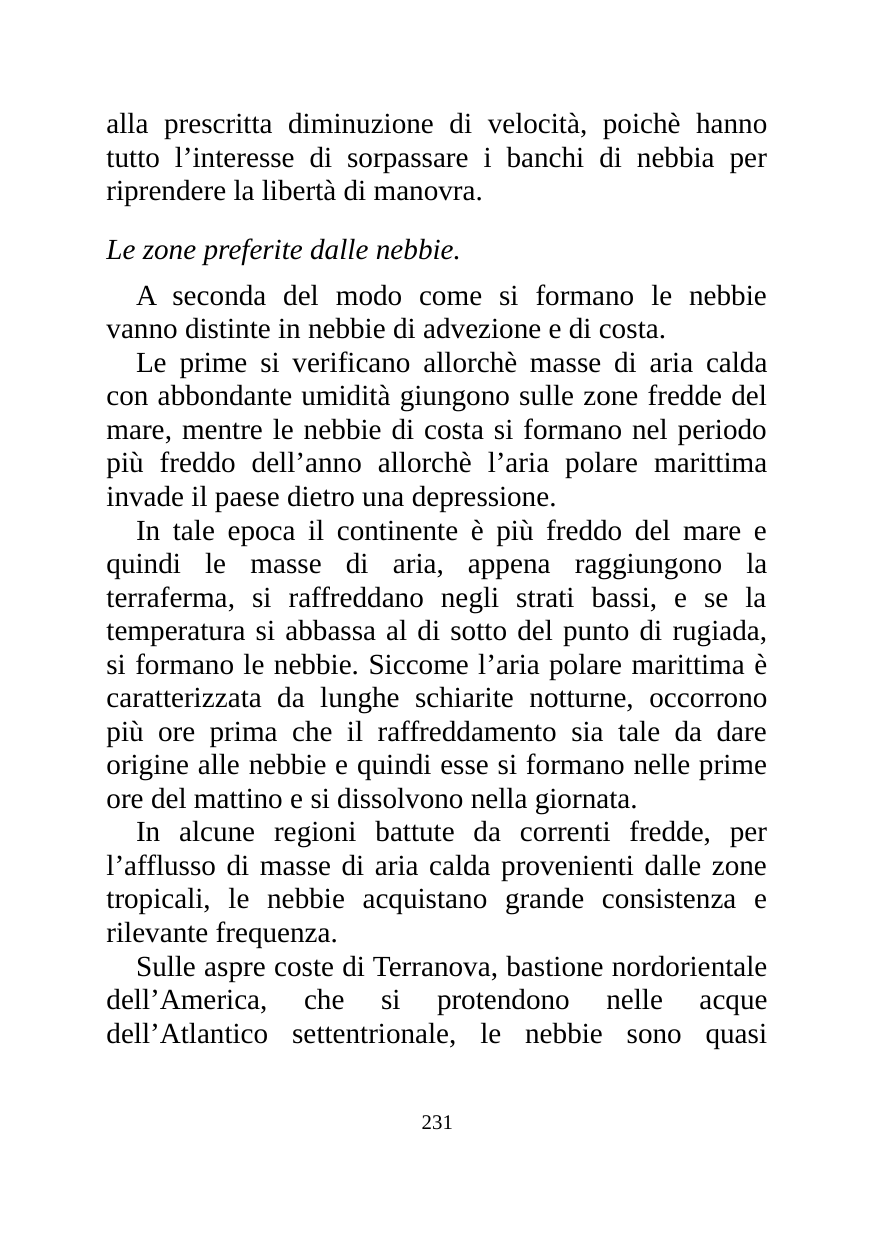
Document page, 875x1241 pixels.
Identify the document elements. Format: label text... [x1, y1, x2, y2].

text Sulle aspre coste di Terranova, bastione nordorientale dell’America, che si protendono nelle acque dell’Atlantico settentrionale, le nebbie sono quasi [106, 949, 768, 1049]
text In tale epoca il continente è più freddo del mare e quindi le masse di aria, appena raggiungono la terraferma, si raffreddano negli strati bassi, e se la temperatura si abbassa al di sotto del punto di rugiada, si formano le nebbie. Siccome l’aria polare marittima è caratterizzata da lunghe schiarite notturne, occorrono più ore prima che il raffreddamento sia tale da dare origine alle nebbie e quindi esse si formano nelle prime ore del mattino e si dissolvono nella giornata. [106, 513, 768, 814]
subtitle Le zone preferite dalle nebbie. [106, 232, 768, 265]
text Le prime si verificano allorchè masse di aria calda con abbondante umidità giungono sulle zone fredde del mare, mentre le nebbie di costa si formano nel periodo più freddo dell’anno allorchè l’aria polare marittima invade il paese dietro una depressione. [106, 345, 768, 513]
text In alcune regioni battute da correnti fredde, per l’afflusso di masse di aria calda provenienti dalle zone tropicali, le nebbie acquistano grande consistenza e rilevante frequenza. [106, 814, 768, 949]
text alla prescritta diminuzione di velocità, poichè hanno tutto l’interesse di sorpassare i banchi di nebbia per riprendere la libertà di manovra. [106, 106, 768, 207]
text A seconda del modo come si formano le nebbie vanno distinte in nebbie di advezione e di costa. [106, 278, 768, 345]
